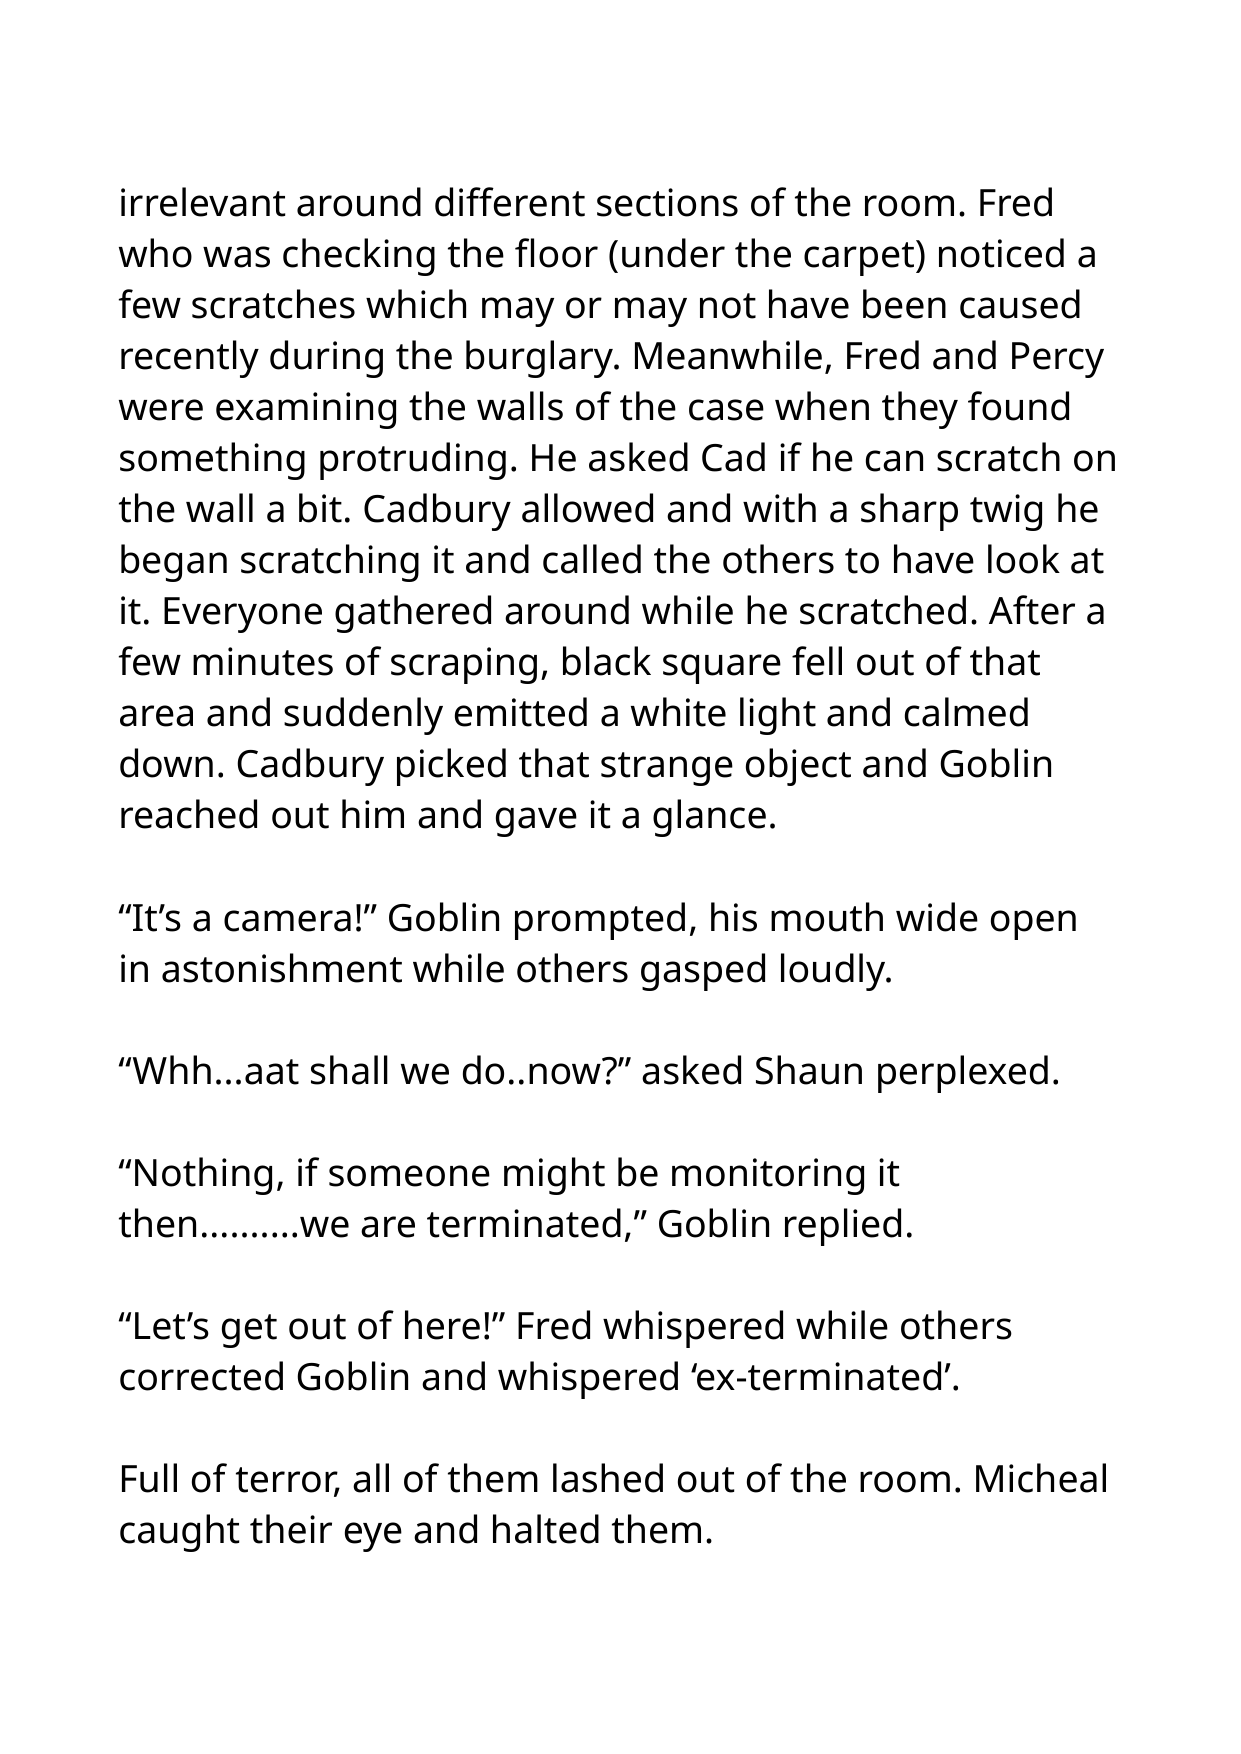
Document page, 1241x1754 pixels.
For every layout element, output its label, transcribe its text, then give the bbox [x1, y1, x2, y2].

text “It’s a camera!” Goblin prompted, his mouth wide open in astonishment while others gasped loudly. [118, 891, 1122, 993]
text “Let’s get out of here!” Fred whispered while others corrected Goblin and whispered ‘ex-terminated’. [118, 1299, 1122, 1401]
text “Nothing, if someone might be monitoring it then..........we are terminated,” Goblin replied. [118, 1146, 1122, 1248]
text irrelevant around different sections of the room. Fred who was checking the floor (under the carpet) noticed a few scratches which may or may not have been caused recently during the burglary. Meanwhile, Fred and Percy were examining the walls of the case when they found something protruding. He asked Cad if he can scratch on the wall a bit. Cadbury allowed and with a sharp twig he began scratching it and called the others to have look at it. Everyone gathered around while he scratched. After a few minutes of scraping, black square fell out of that area and suddenly emitted a white light and calmed down. Cadbury picked that strange object and Goblin reached out him and gave it a glance. [118, 176, 1122, 840]
text Full of terror, all of them lashed out of the room. Micheal caught their eye and halted them. [118, 1452, 1122, 1554]
text “Whh...aat shall we do..now?” asked Shaun perplexed. [118, 1044, 1122, 1095]
